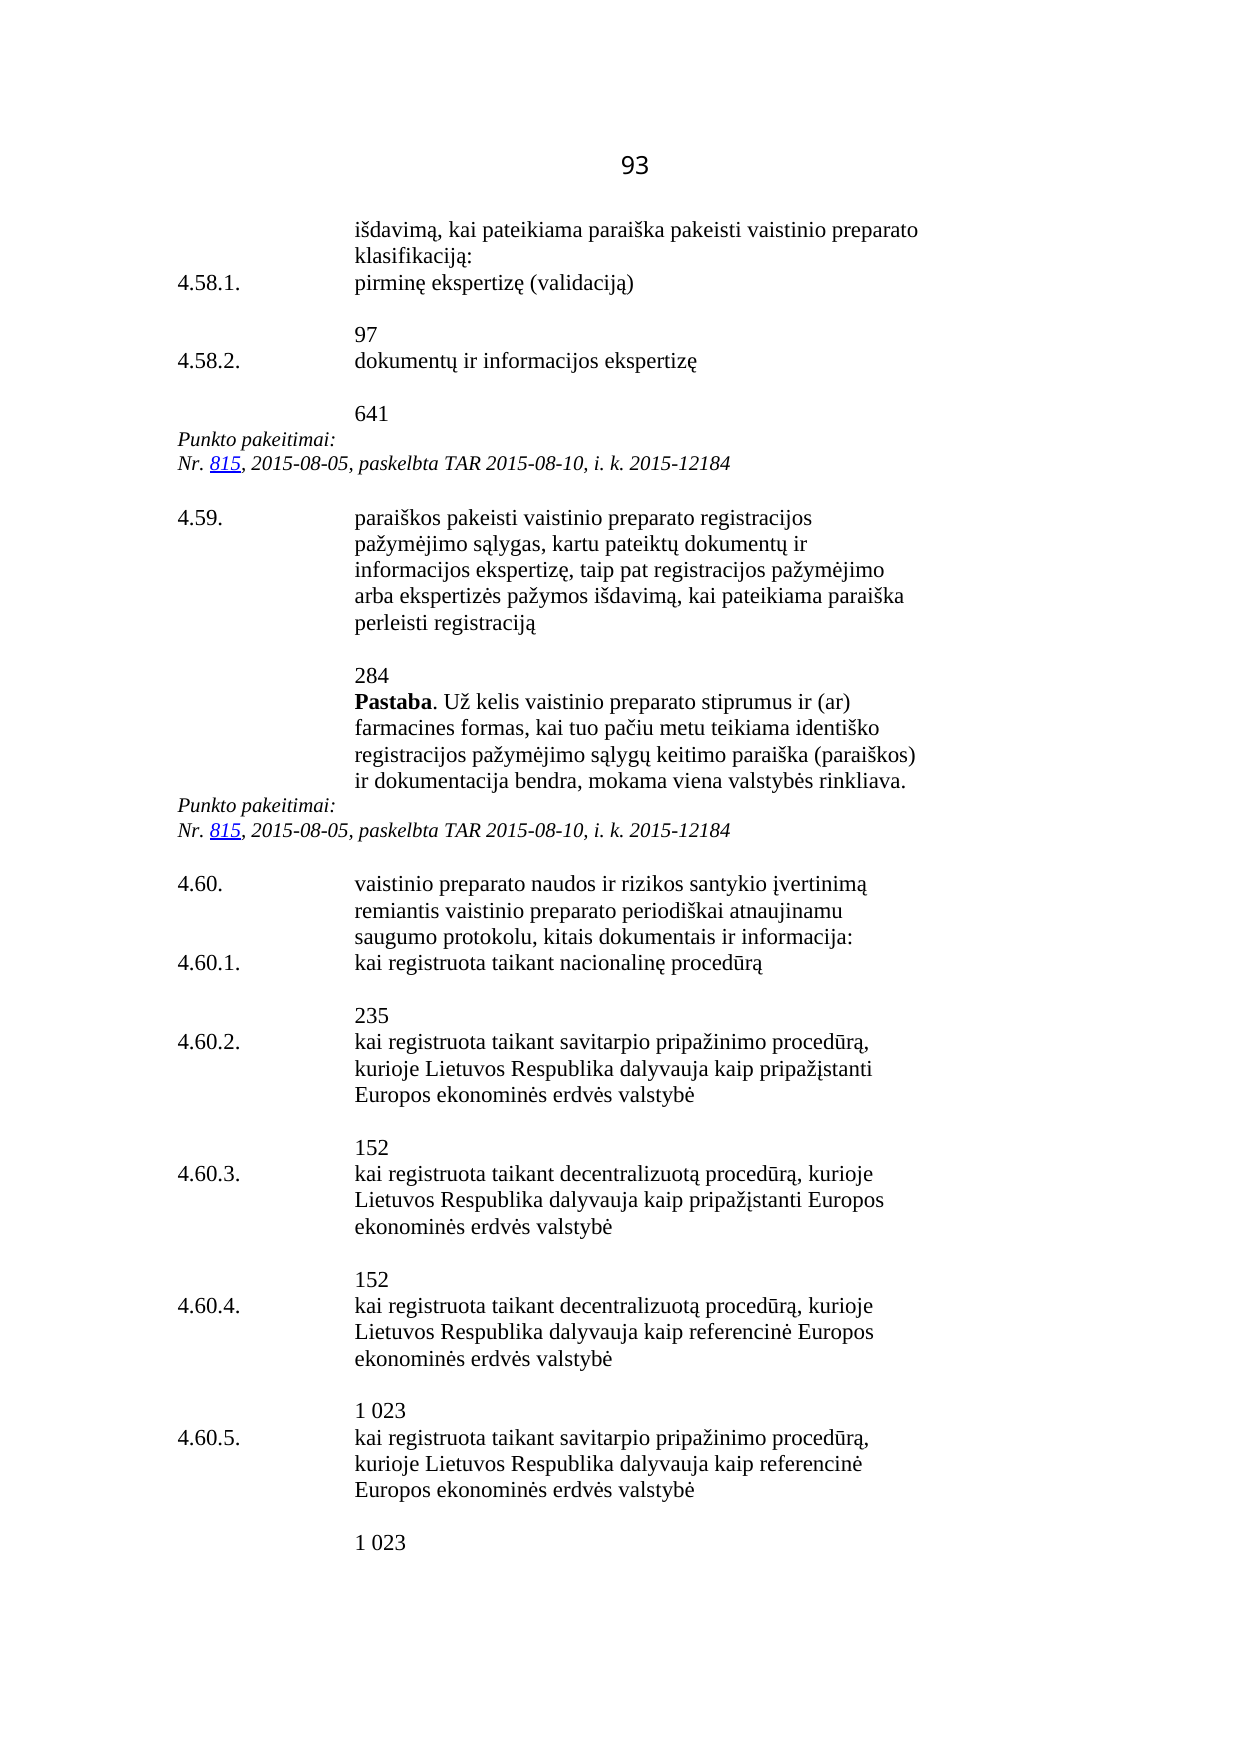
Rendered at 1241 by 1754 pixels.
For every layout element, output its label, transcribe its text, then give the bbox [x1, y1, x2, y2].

text Europos ekonominės erdvės valstybė 152 [354, 1081, 945, 1160]
text 4.60.4. kai registruota taikant decentralizuotą procedūrą, kurioje [177, 1292, 945, 1318]
text Lietuvos Respublika dalyvauja kaip pripažįstanti Europos [354, 1187, 945, 1213]
text farmacines formas, kai tuo pačiu metu teikiama identiško [354, 714, 945, 741]
text kurioje Lietuvos Respublika dalyvauja kaip referencinė [354, 1450, 945, 1476]
text Europos ekonominės erdvės valstybė 1 023 [354, 1476, 945, 1556]
text Punkto pakeitimai: [177, 427, 1093, 451]
text kurioje Lietuvos Respublika dalyvauja kaip pripažįstanti [354, 1055, 945, 1081]
text arba ekspertizės pažymos išdavimą, kai pateikiama paraiška [354, 583, 945, 609]
text informacijos ekspertizę, taip pat registracijos pažymėjimo [354, 556, 945, 583]
text Lietuvos Respublika dalyvauja kaip referencinė Europos [354, 1318, 945, 1345]
text Pastaba. Už kelis vaistinio preparato stiprumus ir (ar) [354, 688, 945, 714]
text ekonominės erdvės valstybė 152 [354, 1213, 945, 1292]
text ir dokumentacija bendra, mokama viena valstybės rinkliava. [354, 767, 945, 793]
text saugumo protokolu, kitais dokumentais ir informacija: [354, 923, 945, 949]
text 4.60.3. kai registruota taikant decentralizuotą procedūrą, kurioje [177, 1160, 945, 1187]
text 4.59. paraiškos pakeisti vaistinio preparato registracijos [177, 503, 945, 530]
text klasifikaciją: [354, 242, 945, 268]
text 4.58.1. pirminę ekspertizę (validaciją) 97 [177, 268, 945, 348]
text 4.60.5. kai registruota taikant savitarpio pripažinimo procedūrą, [177, 1424, 945, 1450]
text perleisti registraciją 284 [354, 609, 945, 688]
text išdavimą, kai pateikiama paraiška pakeisti vaistinio preparato [354, 216, 945, 242]
text 4.58.2. dokumentų ir informacijos ekspertizę 641 [177, 348, 945, 427]
text registracijos pažymėjimo sąlygų keitimo paraiška (paraiškos) [354, 741, 945, 767]
text pažymėjimo sąlygas, kartu pateiktų dokumentų ir [354, 530, 945, 556]
text 4.60. vaistinio preparato naudos ir rizikos santykio įvertinimą [177, 870, 945, 897]
text Punkto pakeitimai: [177, 793, 1093, 817]
text Nr. 815, 2015-08-05, paskelbta TAR 2015-08-10, i. k. 2015-12184 [177, 817, 1093, 842]
text 4.60.1. kai registruota taikant nacionalinę procedūrą 235 [177, 949, 945, 1028]
text ekonominės erdvės valstybė 1 023 [354, 1345, 945, 1424]
text remiantis vaistinio preparato periodiškai atnaujinamu [354, 897, 945, 923]
text 4.60.2. kai registruota taikant savitarpio pripažinimo procedūrą, [177, 1028, 945, 1055]
text Nr. 815, 2015-08-05, paskelbta TAR 2015-08-10, i. k. 2015-12184 [177, 451, 1093, 475]
